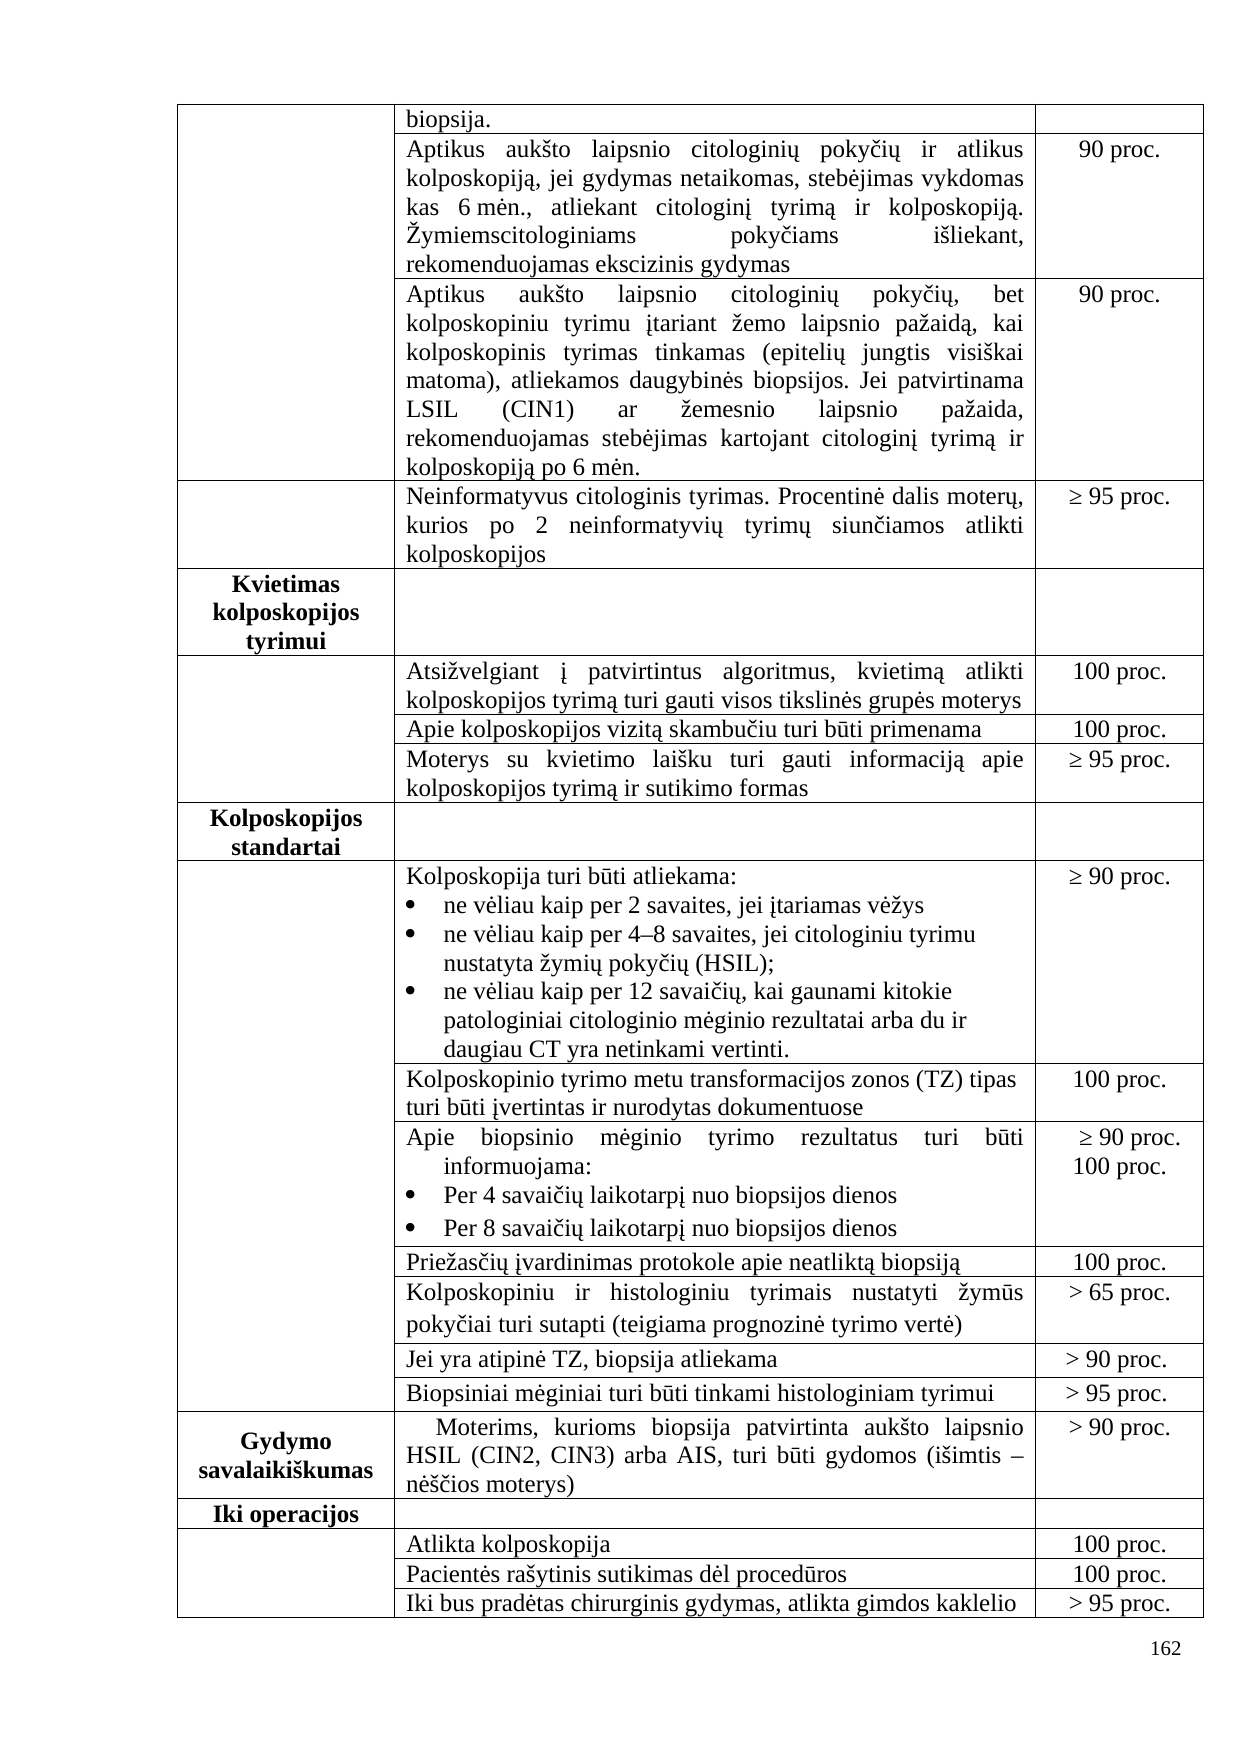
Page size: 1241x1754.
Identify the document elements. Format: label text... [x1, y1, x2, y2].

table_cell Kolposkopija turi būti atliekama:  ne vėliau kaip per 2 savaites, jei įtariamas vėžys  ne vėliau kaip per 4–8 savaites, jei citologiniu tyrimu nustatyta žymių pokyčių (HSIL);  ne vėliau kaip per 12 savaičių, kai gaunami kitokie patologiniai citologinio mėginio rezultatai arba du ir daugiau CT yra netinkami vertinti. [395, 861, 1035, 1063]
table_cell 100 proc. [1036, 1529, 1203, 1558]
table_cell [395, 803, 1035, 860]
table_cell Pacientės rašytinis sutikimas dėl procedūros [395, 1559, 1035, 1587]
table_cell > 90 proc. [1036, 1344, 1203, 1377]
table_cell Kolposkopinio tyrimo metu transformacijos zonos (TZ) tipas turi būti įvertintas ir nurodytas dokumentuose [395, 1064, 1035, 1121]
table_cell ≥ 95 proc. [1036, 481, 1203, 568]
table_cell [178, 1529, 394, 1617]
table_cell > 90 proc. [1036, 1412, 1203, 1498]
table_cell 90 proc. [1036, 134, 1203, 278]
table_cell Atlikta kolposkopija [395, 1529, 1035, 1558]
table_cell Atsižvelgiant į patvirtintus algoritmus, kvietimą atlikti kolposkopijos tyrimą turi gauti visos tikslinės grupės moterys [395, 656, 1035, 713]
table_cell 90 proc. [1036, 279, 1203, 480]
table_cell > 95 proc. [1036, 1378, 1203, 1411]
table_cell 100 proc. [1036, 656, 1203, 713]
table_cell > 65 proc. [1036, 1277, 1203, 1343]
table_cell Iki operacijos [178, 1499, 394, 1528]
table_cell Aptikus aukšto laipsnio citologinių pokyčių, bet kolposkopiniu tyrimu įtariant žemo laipsnio pažaidą, kai kolposkopinis tyrimas tinkamas (epitelių jungtis visiškai matoma), atliekamos daugybinės biopsijos. Jei patvirtinama LSIL (CIN1) ar žemesnio laipsnio pažaida, rekomenduojamas stebėjimas kartojant citologinį tyrimą ir kolposkopiją po 6 mėn. [395, 279, 1035, 480]
table_cell > 95 proc. [1036, 1589, 1203, 1617]
table_cell Gydymo savalaikiškumas [178, 1412, 394, 1498]
table_cell [178, 105, 394, 480]
table_cell [1036, 569, 1203, 655]
table_cell [395, 569, 1035, 655]
table_cell 100 proc. [1036, 1064, 1203, 1121]
table_cell Iki bus pradėtas chirurginis gydymas, atlikta gimdos kaklelio [395, 1589, 1035, 1617]
table_cell Kolposkopijos standartai [178, 803, 394, 860]
table_cell Kvietimas kolposkopijos tyrimui [178, 569, 394, 655]
table_cell [1036, 105, 1203, 133]
table_cell Kolposkopiniu ir histologiniu tyrimais nustatyti žymūs pokyčiai turi sutapti (teigiama prognozinė tyrimo vertė) [395, 1277, 1035, 1343]
table_cell Neinformatyvus citologinis tyrimas. Procentinė dalis moterų, kurios po 2 neinformatyvių tyrimų siunčiamos atlikti kolposkopijos [395, 481, 1035, 568]
table_cell ≥ 90 proc. [1036, 861, 1203, 1063]
table_cell Aptikus aukšto laipsnio citologinių pokyčių ir atlikus kolposkopiją, jei gydymas netaikomas, stebėjimas vykdomas kas 6 mėn., atliekant citologinį tyrimą ir kolposkopiją. Žymiemscitologiniams pokyčiams išliekant, rekomenduojamas ekscizinis gydymas [395, 134, 1035, 278]
table_cell Apie biopsinio mėginio tyrimo rezultatus turi būti informuojama:  Per 4 savaičių laikotarpį nuo biopsijos dienos  Per 8 savaičių laikotarpį nuo biopsijos dienos [395, 1122, 1035, 1246]
table_cell Jei yra atipinė TZ, biopsija atliekama [395, 1344, 1035, 1377]
table_cell Apie kolposkopijos vizitą skambučiu turi būti primenama [395, 715, 1035, 743]
table_cell Moterims, kurioms biopsija patvirtinta aukšto laipsnio HSIL (CIN2, CIN3) arba AIS, turi būti gydomos (išimtis – nėščios moterys) [395, 1412, 1035, 1498]
table_cell Priežasčių įvardinimas protokole apie neatliktą biopsiją [395, 1247, 1035, 1276]
table_cell [178, 481, 394, 568]
table_cell ≥ 95 proc. [1036, 744, 1203, 802]
table_cell 100 proc. [1036, 715, 1203, 743]
table_cell [1036, 1499, 1203, 1528]
table_cell biopsija. [395, 105, 1035, 133]
table_cell [1036, 803, 1203, 860]
table_cell Moterys su kvietimo laišku turi gauti informaciją apie kolposkopijos tyrimą ir sutikimo formas [395, 744, 1035, 802]
table_cell ≥ 90 proc. 100 proc. [1036, 1122, 1203, 1246]
table_cell Biopsiniai mėginiai turi būti tinkami histologiniam tyrimui [395, 1378, 1035, 1411]
table_cell [178, 861, 394, 1411]
table_cell 100 proc. [1036, 1247, 1203, 1276]
table_cell 100 proc. [1036, 1559, 1203, 1587]
table_cell [178, 656, 394, 802]
table_cell [395, 1499, 1035, 1528]
